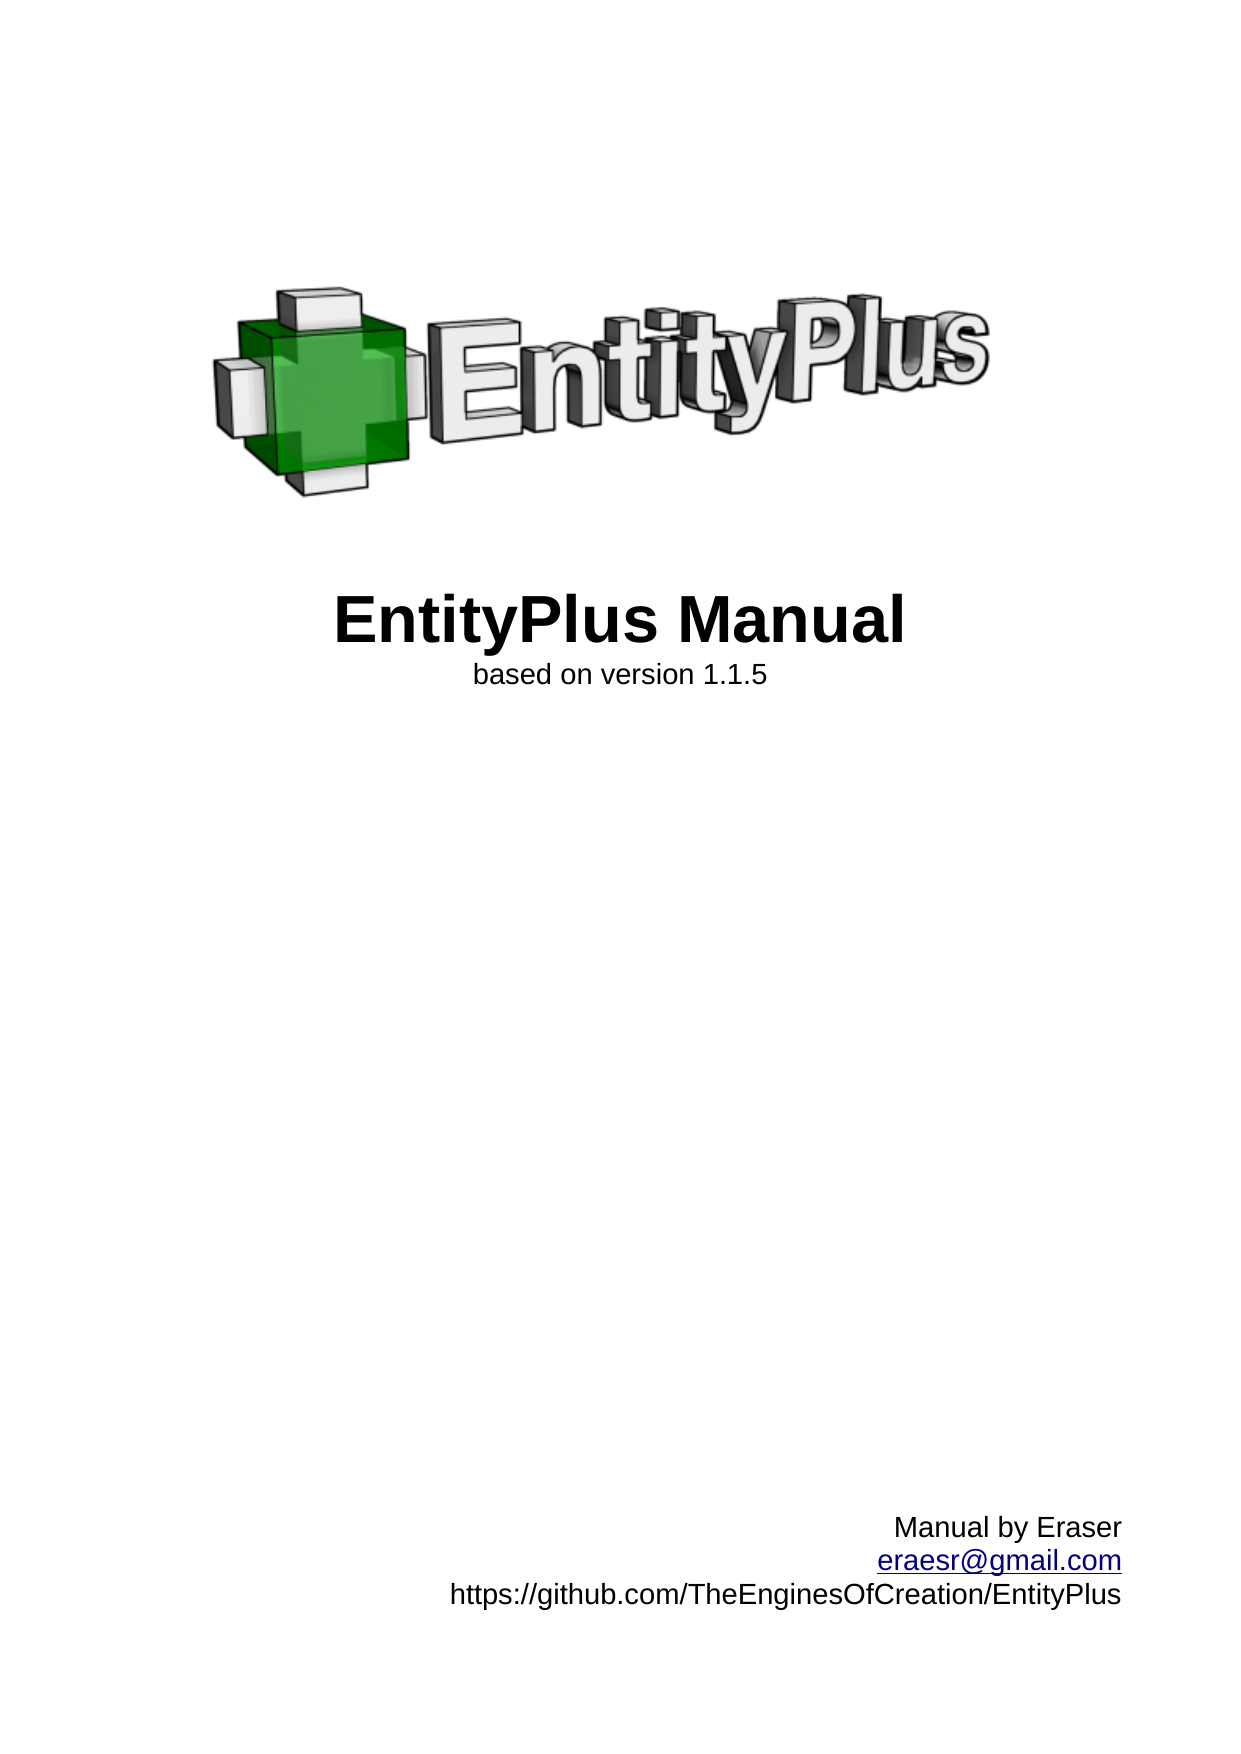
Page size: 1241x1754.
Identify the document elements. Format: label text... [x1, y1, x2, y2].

text eraesr@gmail.com [118, 1543, 1122, 1577]
text https://github.com/TheEnginesOfCreation/EntityPlus [118, 1577, 1122, 1611]
text EntityPlus Manual [118, 580, 1122, 657]
picture [192, 270, 1004, 504]
text Manual by Eraser [118, 1510, 1122, 1543]
text based on version 1.1.5 [118, 657, 1122, 691]
